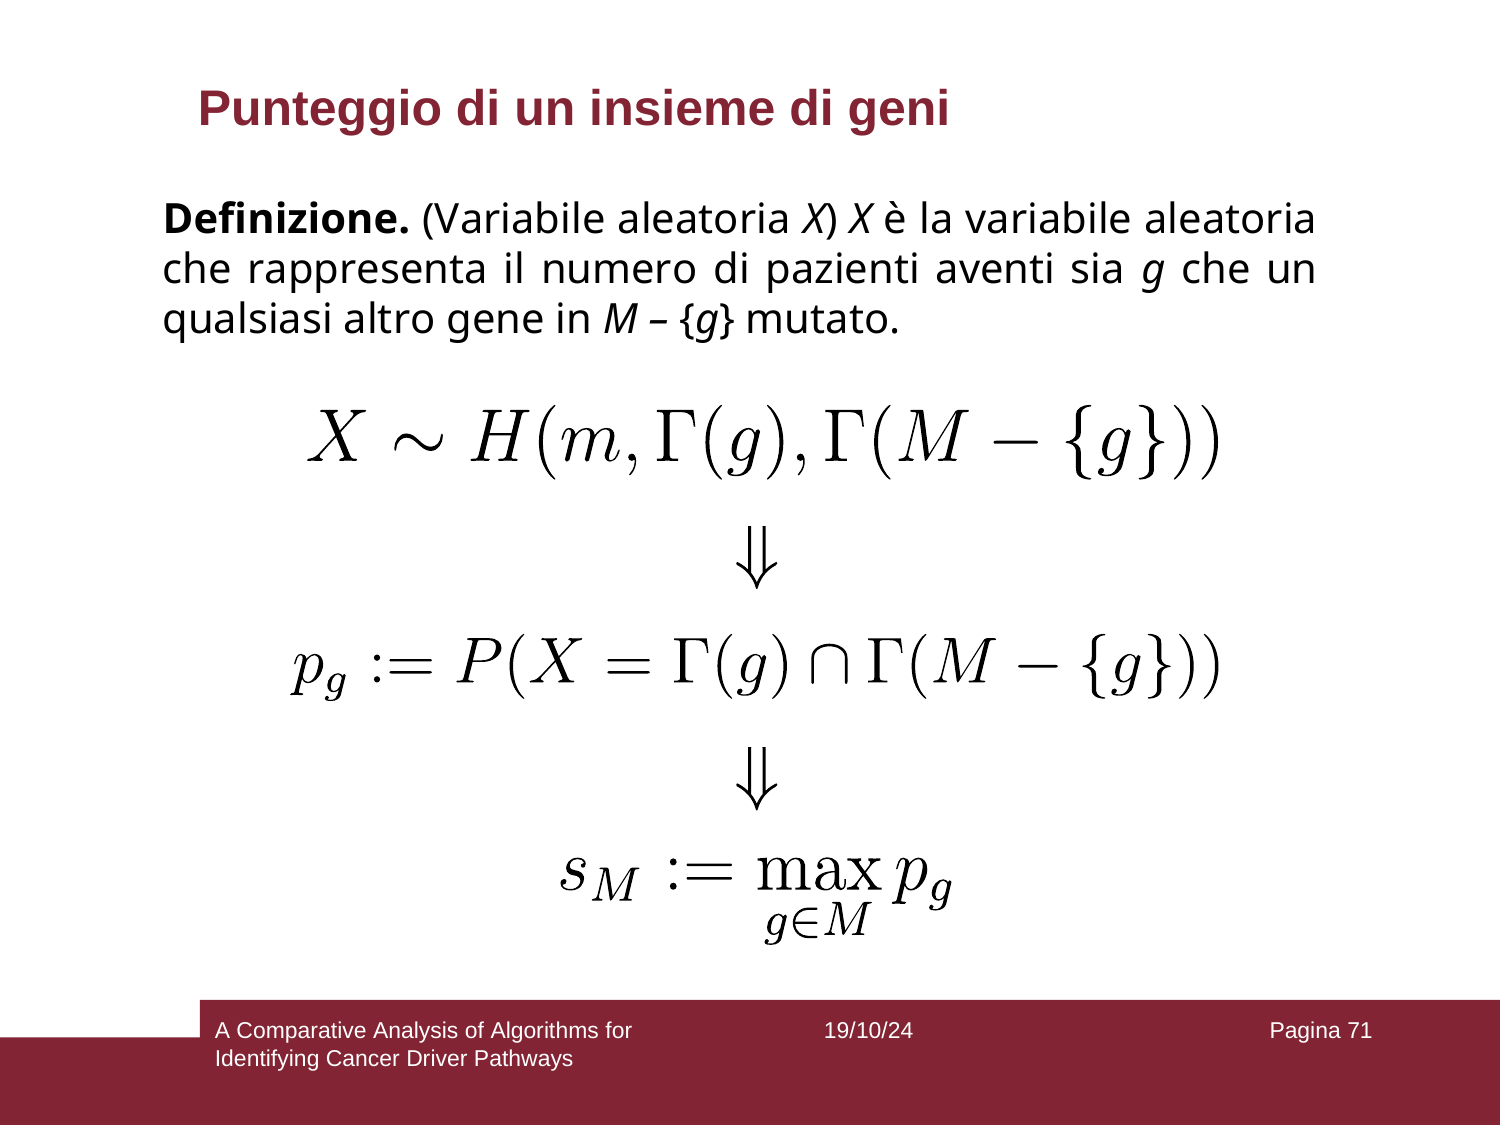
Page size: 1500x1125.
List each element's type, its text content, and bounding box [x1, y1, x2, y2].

picture [560, 857, 952, 945]
text_box A Comparative Analysis of Algorithms for Identifying Cancer Driver Pathways [199, 1008, 676, 1084]
text_box Definizione. (Variabile aleatoria X) X è la variabile aleatoria che rappresenta il numero di pazienti aventi sia g che un qualsiasi altro gene in M – {g} mutato. [147, 184, 1359, 350]
text_box 19/10/24 [712, 1008, 1026, 1084]
picture [736, 747, 778, 811]
picture [307, 404, 1219, 480]
picture [736, 526, 778, 590]
text_box Pagina <number> [1074, 1008, 1388, 1084]
title Punteggio di un insieme di geni [183, 67, 1400, 150]
picture [290, 633, 1219, 702]
